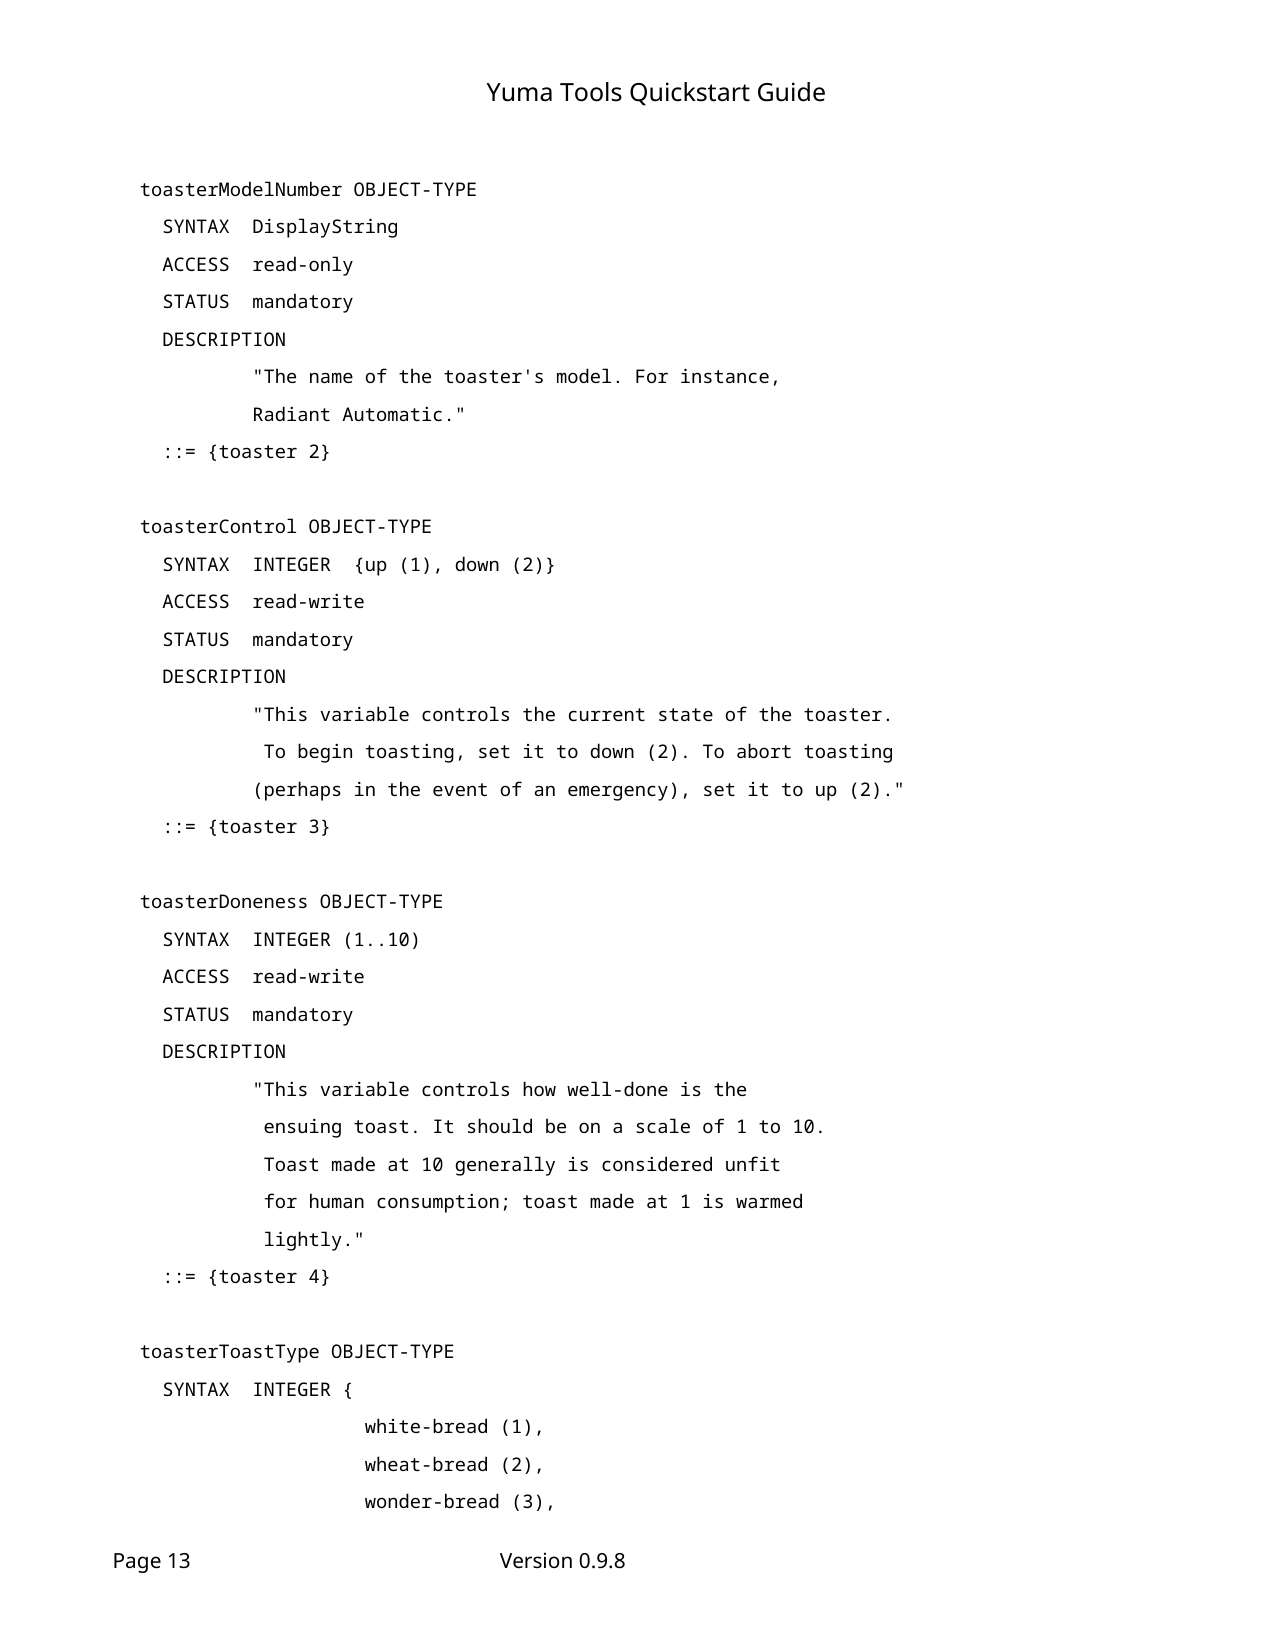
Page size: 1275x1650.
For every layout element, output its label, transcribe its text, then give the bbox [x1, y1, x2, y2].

text "This variable controls the current state of the toaster. [139, 701, 1200, 727]
text ACCESS read-write [139, 588, 1200, 614]
text toasterToastType OBJECT-TYPE [139, 1338, 1200, 1364]
text toasterModelNumber OBJECT-TYPE [139, 176, 1200, 202]
text toasterDoneness OBJECT-TYPE [139, 888, 1200, 914]
text "The name of the toaster's model. For instance, [139, 363, 1200, 389]
text ::= {toaster 3} [139, 813, 1200, 839]
text DESCRIPTION [139, 1038, 1200, 1064]
text SYNTAX INTEGER { [139, 1376, 1200, 1402]
text SYNTAX DisplayString [139, 213, 1200, 239]
text ACCESS read-write [139, 963, 1200, 989]
text "This variable controls how well-done is the [139, 1076, 1200, 1102]
text toasterControl OBJECT-TYPE [139, 513, 1200, 539]
text DESCRIPTION [139, 663, 1200, 689]
text Radiant Automatic." [139, 401, 1200, 427]
text ::= {toaster 2} [139, 438, 1200, 464]
text ensuing toast. It should be on a scale of 1 to 10. [139, 1113, 1200, 1139]
text ACCESS read-only [139, 251, 1200, 277]
text STATUS mandatory [139, 1001, 1200, 1027]
text (perhaps in the event of an emergency), set it to up (2)." [139, 776, 1200, 802]
text STATUS mandatory [139, 288, 1200, 314]
text Toast made at 10 generally is considered unfit [139, 1151, 1200, 1177]
text ::= {toaster 4} [139, 1263, 1200, 1289]
text wheat-bread (2), [139, 1451, 1200, 1477]
text for human consumption; toast made at 1 is warmed [139, 1188, 1200, 1214]
text To begin toasting, set it to down (2). To abort toasting [139, 738, 1200, 764]
text wonder-bread (3), [139, 1488, 1200, 1514]
text SYNTAX INTEGER (1..10) [139, 926, 1200, 952]
text SYNTAX INTEGER {up (1), down (2)} [139, 551, 1200, 577]
text lightly." [139, 1226, 1200, 1252]
text DESCRIPTION [139, 326, 1200, 352]
text white-bread (1), [139, 1413, 1200, 1439]
text STATUS mandatory [139, 626, 1200, 652]
